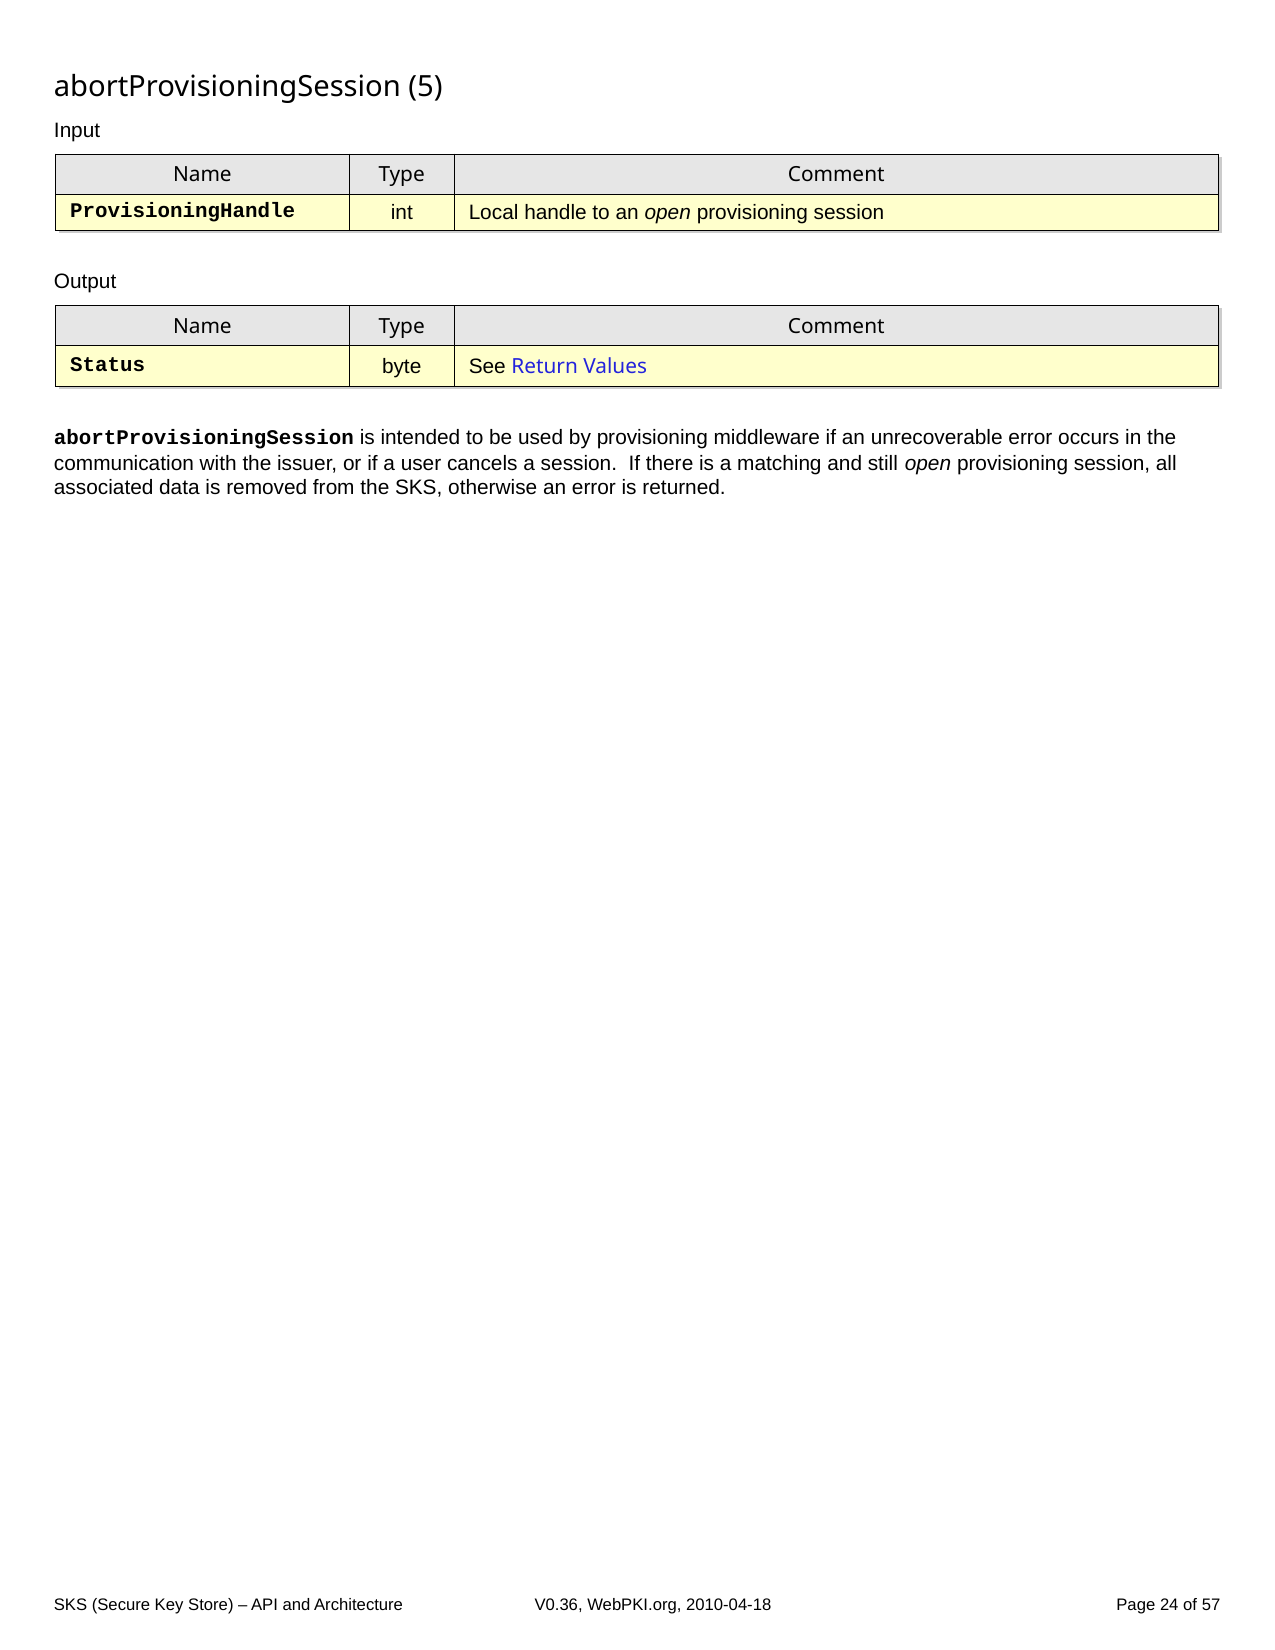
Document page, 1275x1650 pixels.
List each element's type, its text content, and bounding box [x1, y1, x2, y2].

text abortProvisioningSession is intended to be used by provisioning middleware if an unrecoverable error occurs in the communication with the issuer, or if a user cancels a session. If there is a matching and still open provisioning session, all associated data is removed from the SKS, otherwise an error is returned. [54, 425, 1221, 499]
table_header Type [350, 306, 454, 345]
table_header Comment [455, 306, 1218, 345]
table_cell byte [350, 346, 454, 386]
table_header Comment [455, 155, 1218, 194]
table_cell Status [56, 346, 349, 386]
subtitle abortProvisioningSession (5) [54, 66, 1221, 105]
table_cell See Return Values [455, 346, 1218, 386]
table_cell Local handle to an open provisioning session [455, 195, 1218, 230]
text Input [54, 118, 1221, 142]
table_cell ProvisioningHandle [56, 195, 349, 230]
text Output [54, 269, 1221, 293]
table_cell int [350, 195, 454, 230]
table_header Name [56, 155, 349, 194]
table_header Name [56, 306, 349, 345]
table_header Type [350, 155, 454, 194]
